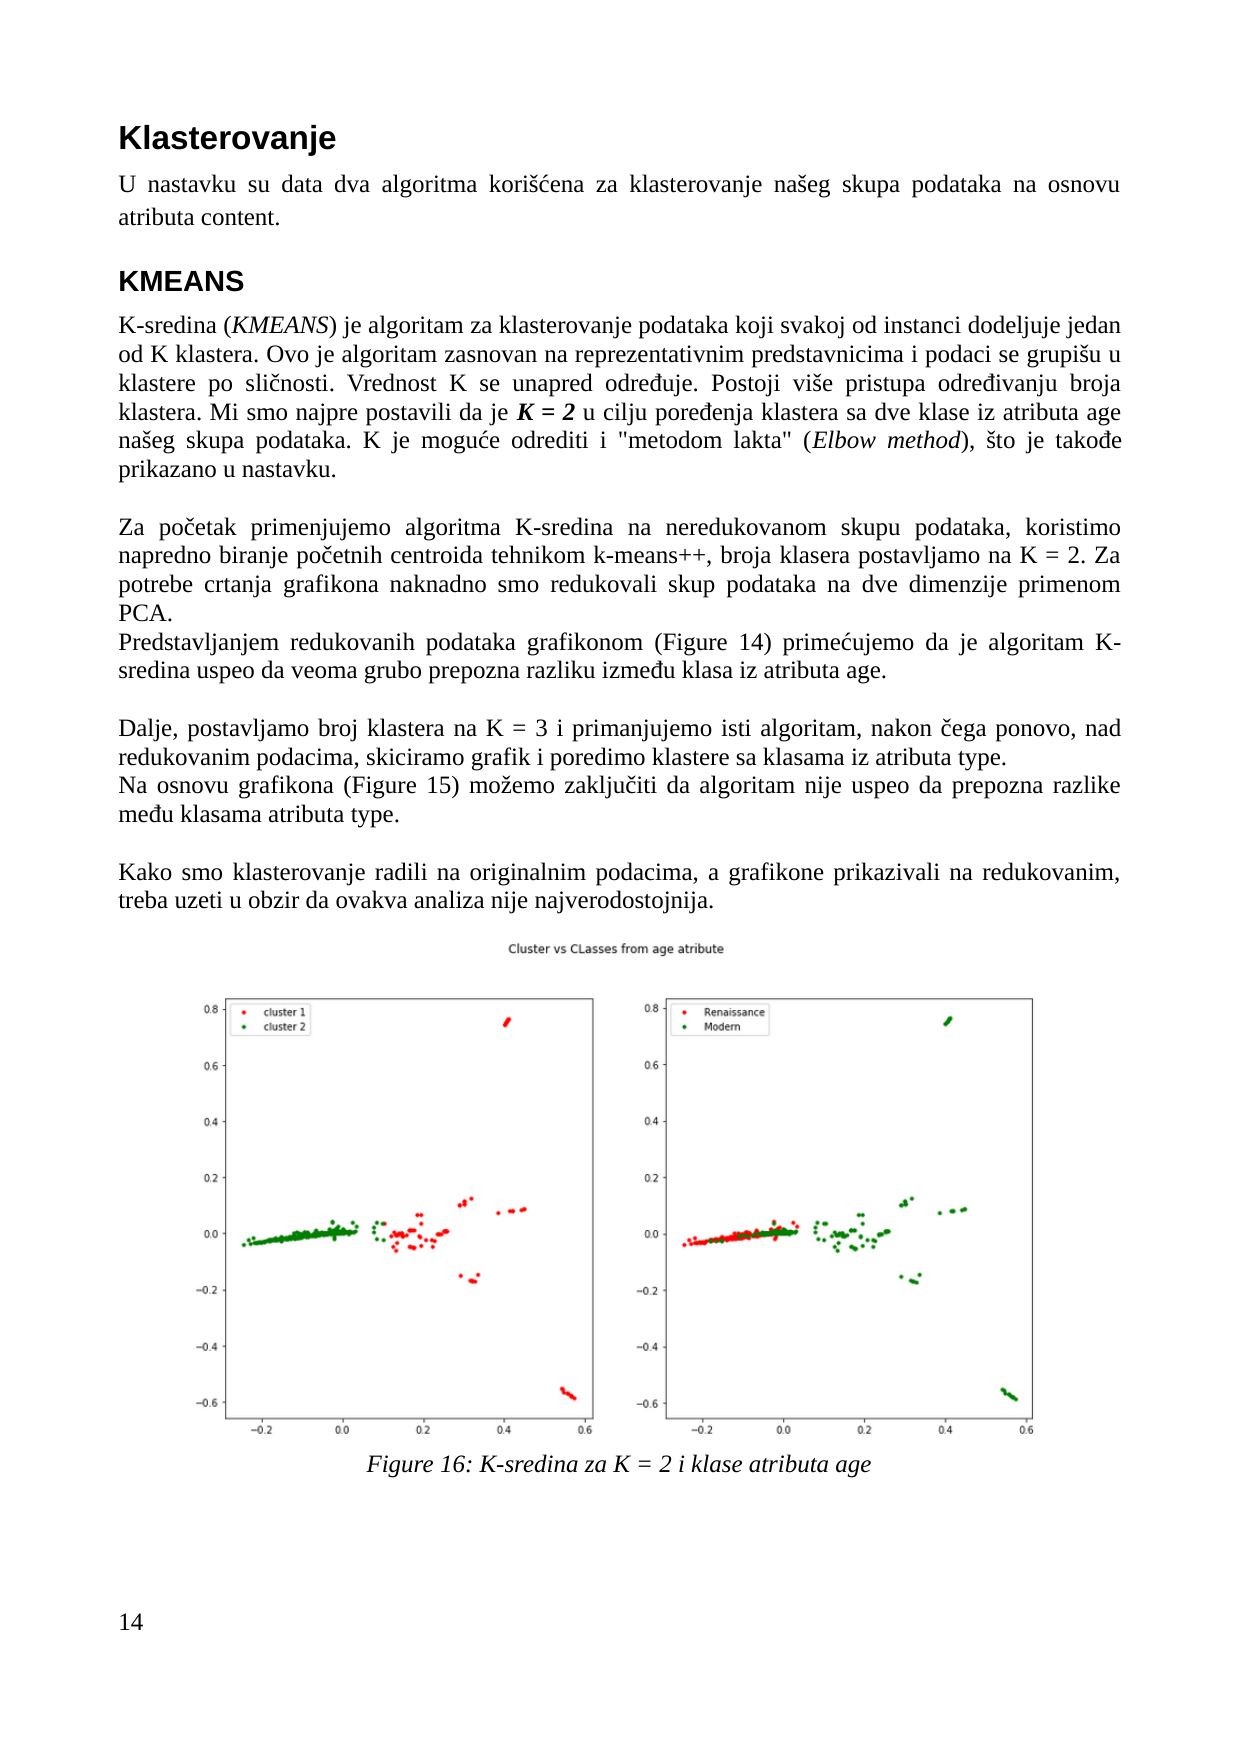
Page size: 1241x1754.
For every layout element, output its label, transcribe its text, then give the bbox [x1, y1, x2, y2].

subtitle KMEANS [118, 264, 1122, 298]
text U nastavku su data dva algoritma korišćena za klasterovanje našeg skupa podataka na osnovu atributa content. [118, 169, 1122, 231]
text K-sredina (KMEANS) je algoritam za klasterovanje podataka koji svakoj od instanci dodeljuje jedan od K klastera. Ovo je algoritam zasnovan na reprezentativnim predstavnicima i podaci se grupišu u klastere po sličnosti. Vrednost K se unapred određuje. Postoji više pristupa određivanju broja klastera. Mi smo najpre postavili da je K = 2 u cilju poređenja klastera sa dve klase iz atributa age našeg skupa podataka. K je moguće odrediti i "metodom lakta" (Elbow method), što je takođe prikazano u nastavku. [118, 310, 1122, 483]
picture [167, 926, 1073, 1450]
text Dalje, postavljamo broj klastera na K = 3 i primanjujemo isti algoritam, nakon čega ponovo, nad redukovanim podacima, skiciramo grafik i poredimo klastere sa klasama iz atributa type. [118, 713, 1122, 770]
subtitle Klasterovanje [118, 118, 1122, 157]
text Za početak primenjujemo algoritma K-sredina na neredukovanom skupu podataka, koristimo napredno biranje početnih centroida tehnikom k-means++, broja klasera postavljamo na K = 2. Za potrebe crtanja grafikona naknadno smo redukovali skup podataka na dve dimenzije primenom PCA. [118, 512, 1122, 627]
text Figure 16: K-sredina za K = 2 i klase atributa age [167, 1450, 1073, 1478]
text Predstavljanjem redukovanih podataka grafikonom (Figure 14) primećujemo da je algoritam K-sredina uspeo da veoma grubo prepozna razliku između klasa iz atributa age. [118, 627, 1122, 684]
text Na osnovu grafikona (Figure 15) možemo zaključiti da algoritam nije uspeo da prepozna razlike među klasama atributa type. [118, 770, 1122, 828]
text Kako smo klasterovanje radili na originalnim podacima, a grafikone prikazivali na redukovanim, treba uzeti u obzir da ovakva analiza nije najverodostojnija. [118, 857, 1122, 914]
